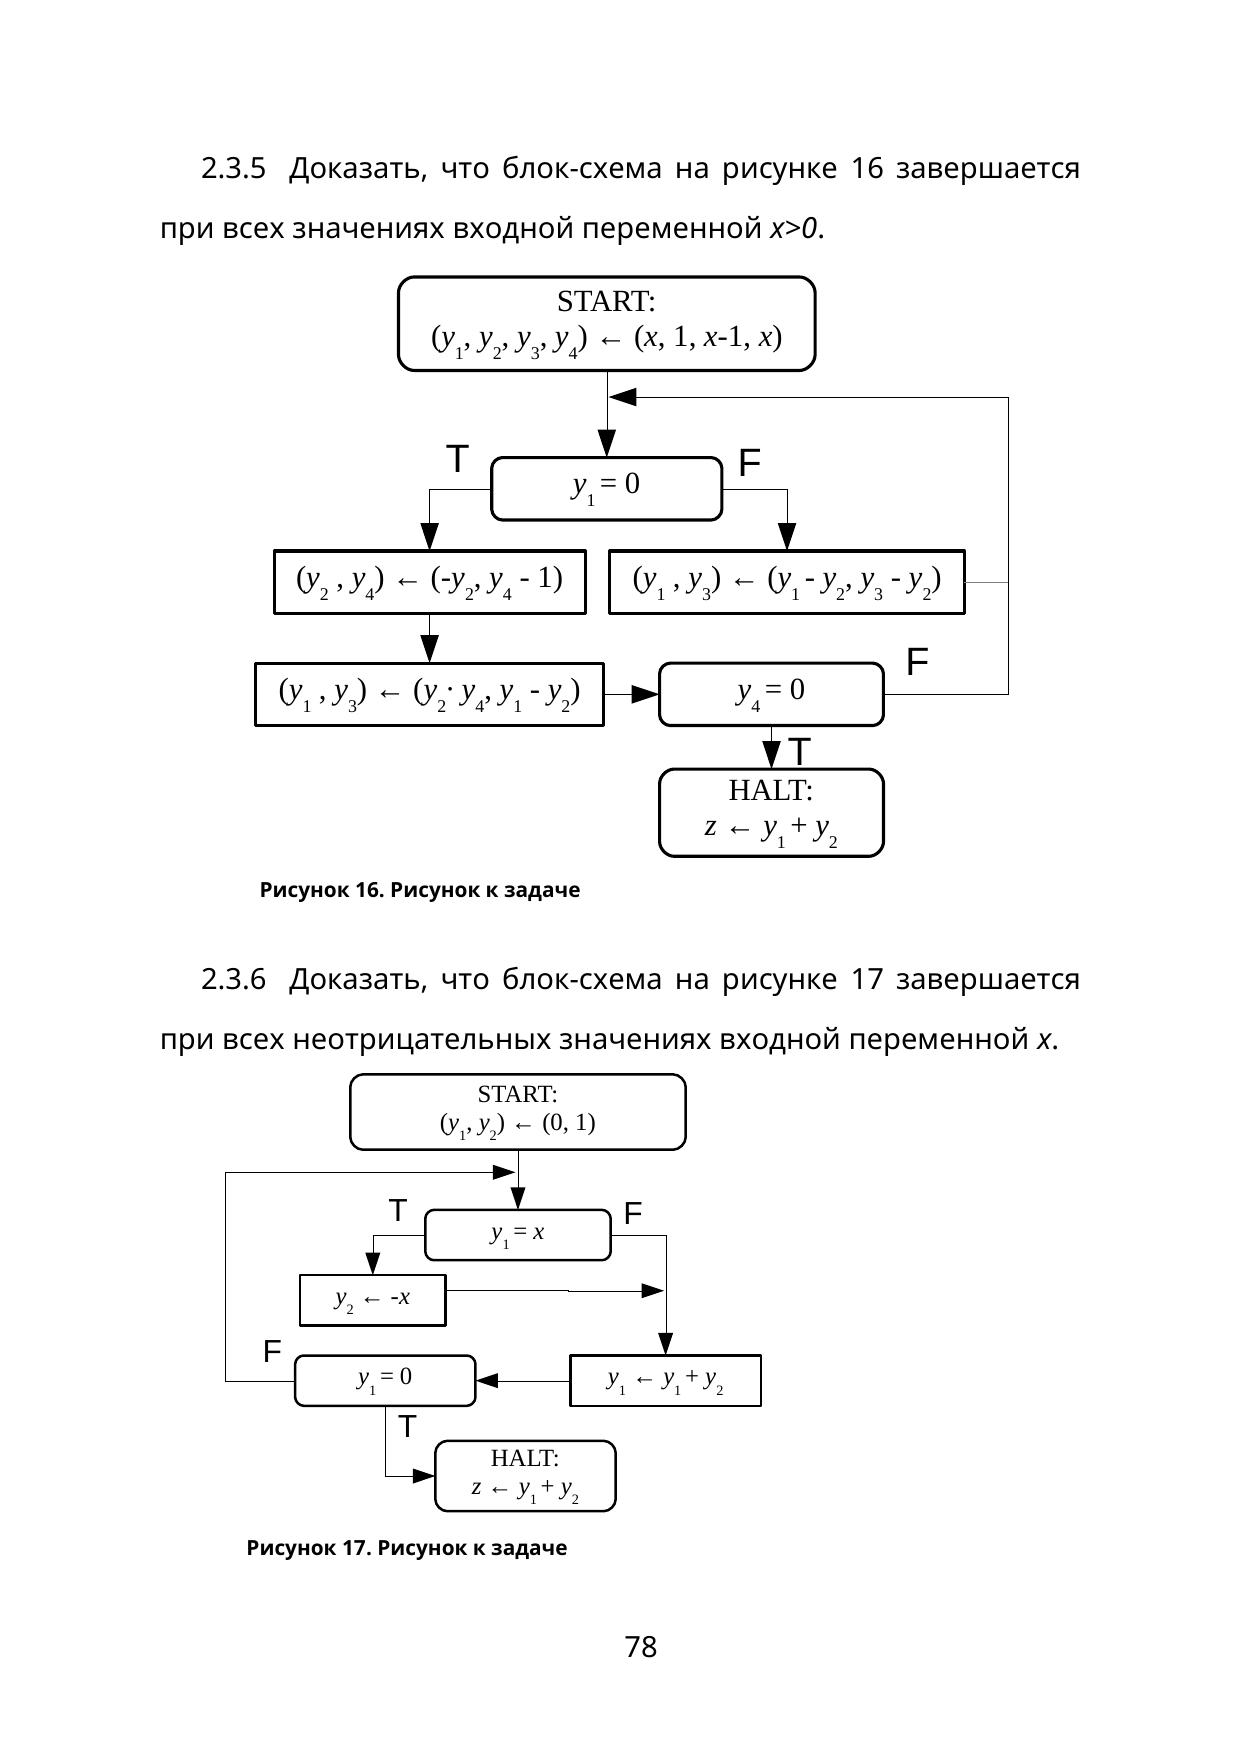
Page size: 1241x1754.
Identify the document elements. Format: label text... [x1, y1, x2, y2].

subtitle Доказать, что блок-схема на рисунке 17 завершается при всех неотрицательных значениях входной переменной х. [159, 958, 1081, 1058]
text Рисунок 16. Рисунок к задаче [218, 277, 1058, 904]
text Рисунок 17. Рисунок к задаче [205, 1084, 882, 1561]
subtitle Доказать, что блок-схема на рисунке 16 завершается при всех значениях входной переменной х>0. [159, 148, 1081, 247]
